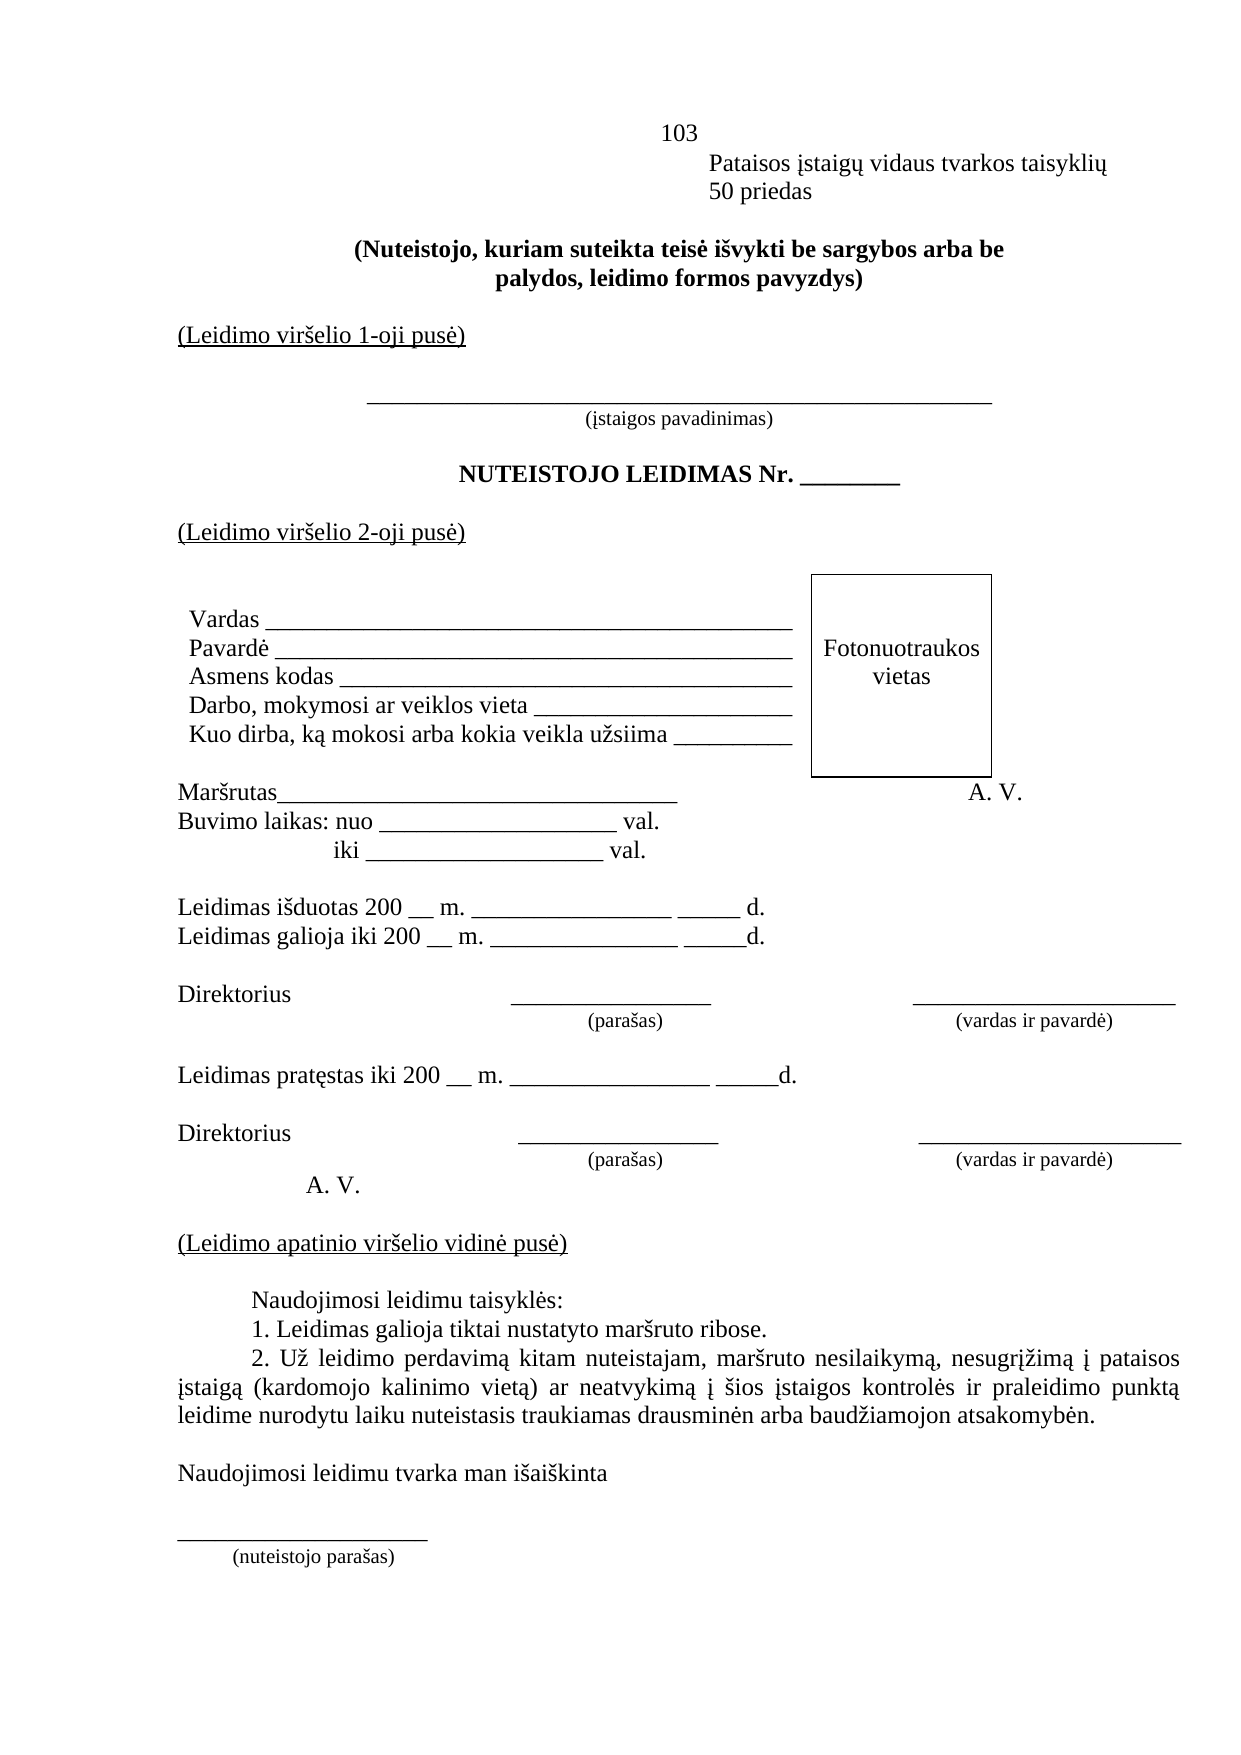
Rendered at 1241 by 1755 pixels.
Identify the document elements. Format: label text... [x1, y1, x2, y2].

text Naudojimosi leidimu tvarka man išaiškinta [177, 1458, 1181, 1487]
text __________________________________________________ [177, 378, 1181, 406]
text iki ___________________ val. [177, 835, 1181, 864]
text A. V. [177, 1171, 1181, 1199]
text (įstaigos pavadinimas) [177, 406, 1181, 430]
text Direktorius ________________ _____________________ [177, 979, 1181, 1007]
text (Leidimo viršelio 1-oji pusė) [177, 320, 1181, 349]
text palydos, leidimo formos pavyzdys) [177, 263, 1181, 291]
text Pataisos įstaigų vidaus tvarkos taisyklių [709, 148, 1181, 176]
text Leidimas galioja iki 200 __ m. _______________ _____d. [177, 921, 1181, 950]
text (Leidimo viršelio 2-oji pusė) [177, 517, 1181, 545]
text Buvimo laikas: nuo ___________________ val. [177, 806, 1181, 835]
text (Leidimo apatinio viršelio vidinė pusė) [177, 1228, 1181, 1257]
text 1. Leidimas galioja tiktai nustatyto maršruto ribose. [177, 1314, 1181, 1343]
table_header Fotonuotraukos vietas [812, 575, 991, 776]
text (Nuteistojo, kuriam suteikta teisė išvykti be sargybos arba be [177, 234, 1181, 263]
text Naudojimosi leidimu taisyklės: [177, 1286, 1181, 1314]
text (nuteistojo parašas) [177, 1544, 1181, 1568]
table_header Vardas Pavardė Asmens kodas Darbo, mokymosi ar veiklos vieta Kuo dirba, ką mokosi arba kokia veikla užsiima [177, 574, 811, 776]
text 2. Už leidimo perdavimą kitam nuteistajam, maršruto nesilaikymą, nesugrįžimą į pataisos įstaigą (kardomojo kalinimo vietą) ar neatvykimą į šios įstaigos kontrolės ir praleidimo punktą leidime nurodytu laiku nuteistasis traukiamas drausminėn arba baudžiamojon atsakomybėn. [177, 1343, 1181, 1429]
text Leidimas išduotas 200 __ m. ________________ _____ d. [177, 892, 1181, 921]
text ____________________ [177, 1516, 1181, 1544]
text 50 priedas [177, 176, 1181, 205]
text (parašas) (vardas ir pavardė) [177, 1147, 1181, 1171]
text (parašas) (vardas ir pavardė) [177, 1007, 1181, 1032]
text Maršrutas________________________________ A. V. [177, 777, 1181, 806]
text Leidimas pratęstas iki 200 __ m. ________________ _____d. [177, 1060, 1181, 1089]
text Direktorius ________________ _____________________ [177, 1118, 1181, 1147]
text NUTEISTOJO LEIDIMAS Nr. ________ [177, 459, 1181, 488]
